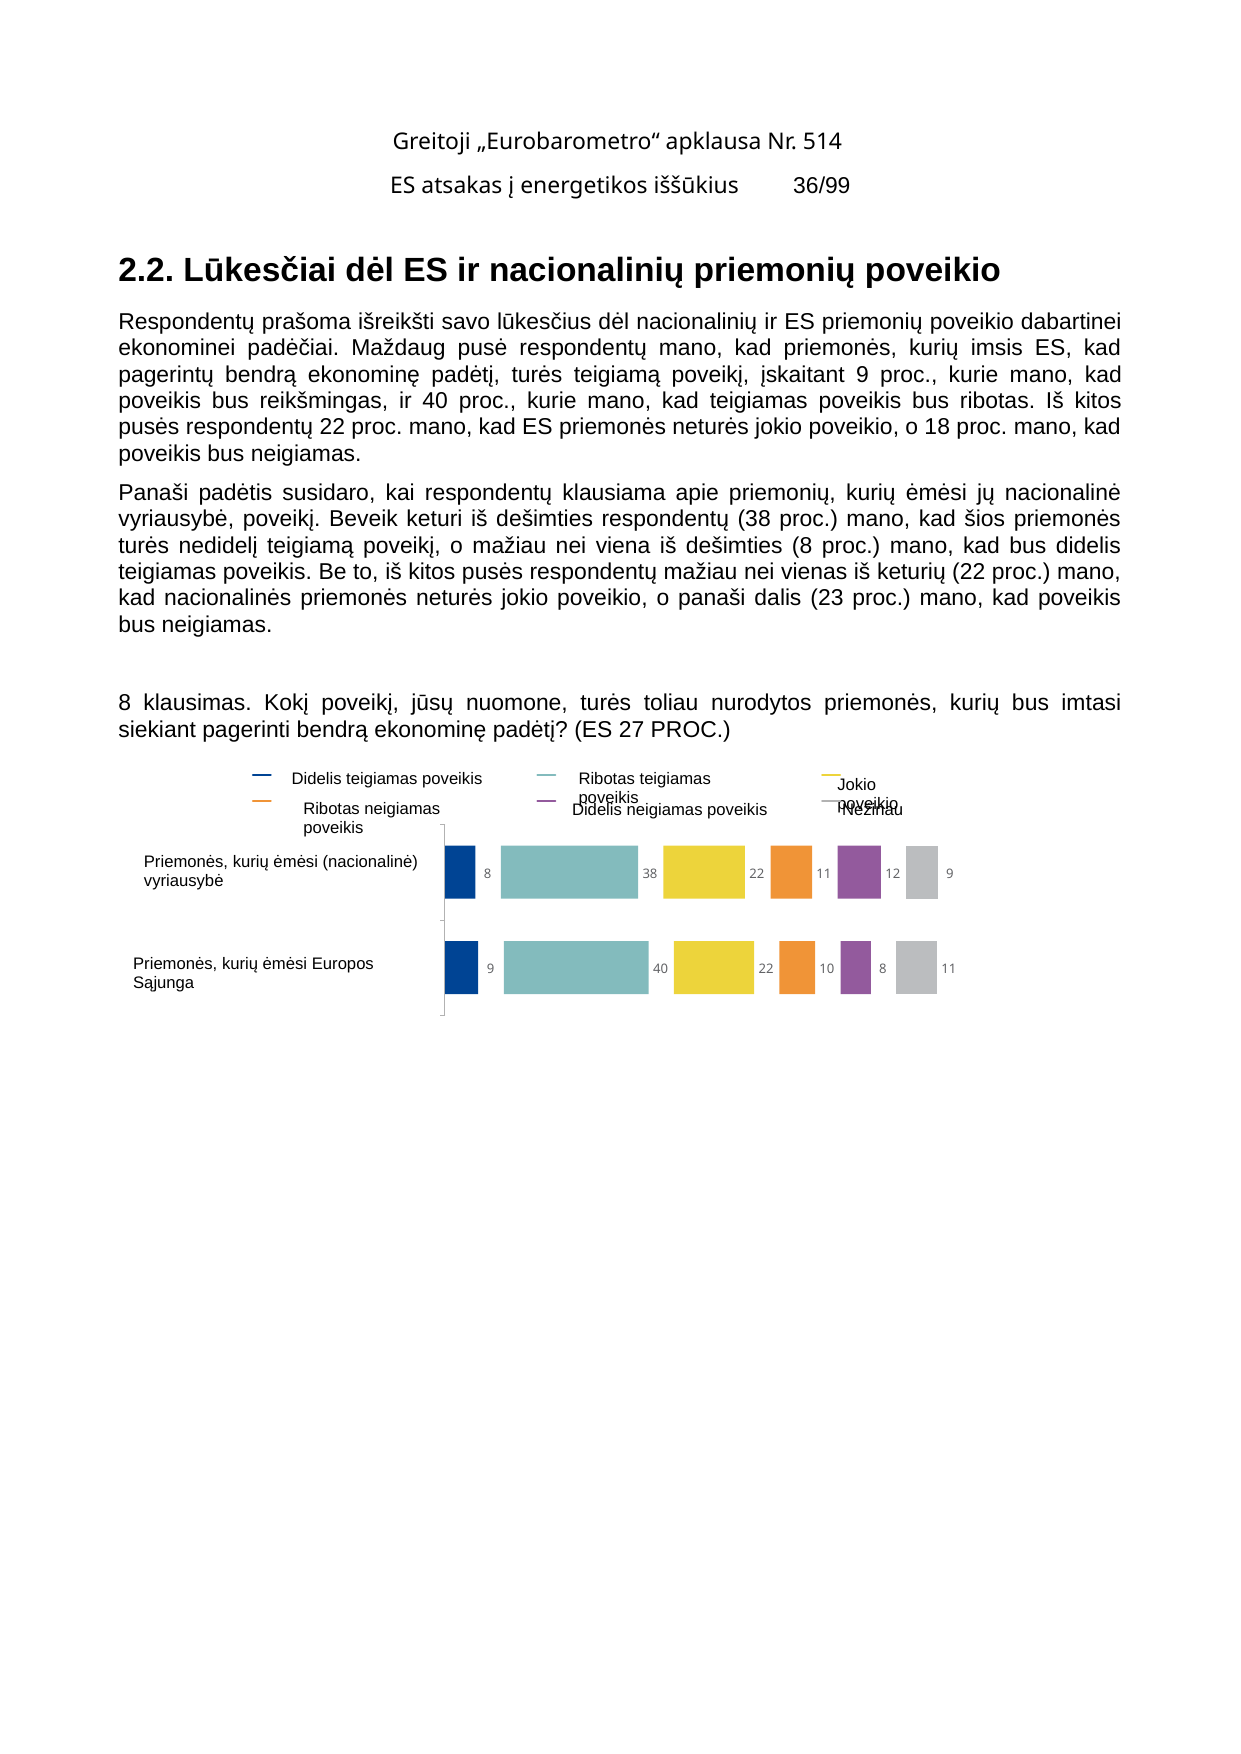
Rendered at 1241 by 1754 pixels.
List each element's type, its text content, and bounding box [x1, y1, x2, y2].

subtitle 2.2. Lūkesčiai dėl ES ir nacionalinių priemonių poveikio [118, 250, 1122, 289]
text Panaši padėtis susidaro, kai respondentų klausiama apie priemonių, kurių ėmėsi jų nacionalinė vyriausybė, poveikį. Beveik keturi iš dešimties respondentų (38 proc.) mano, kad šios priemonės turės nedidelį teigiamą poveikį, o mažiau nei viena iš dešimties (8 proc.) mano, kad bus didelis teigiamas poveikis. Be to, iš kitos pusės respondentų mažiau nei vienas iš keturių (22 proc.) mano, kad nacionalinės priemonės neturės jokio poveikio, o panaši dalis (23 proc.) mano, kad poveikis bus neigiamas. [118, 479, 1122, 637]
text 8 klausimas. Kokį poveikį, jūsų nuomone, turės toliau nurodytos priemonės, kurių bus imtasi siekiant pagerinti bendrą ekonominę padėtį? (ES 27 PROC.) [118, 689, 1122, 742]
text Respondentų prašoma išreikšti savo lūkesčius dėl nacionalinių ir ES priemonių poveikio dabartinei ekonominei padėčiai. Maždaug pusė respondentų mano, kad priemonės, kurių imsis ES, kad pagerintų bendrą ekonominę padėtį, turės teigiamą poveikį, įskaitant 9 proc., kurie mano, kad poveikis bus reikšmingas, ir 40 proc., kurie mano, kad teigiamas poveikis bus ribotas. Iš kitos pusės respondentų 22 proc. mano, kad ES priemonės neturės jokio poveikio, o 18 proc. mano, kad poveikis bus neigiamas. [118, 308, 1122, 466]
